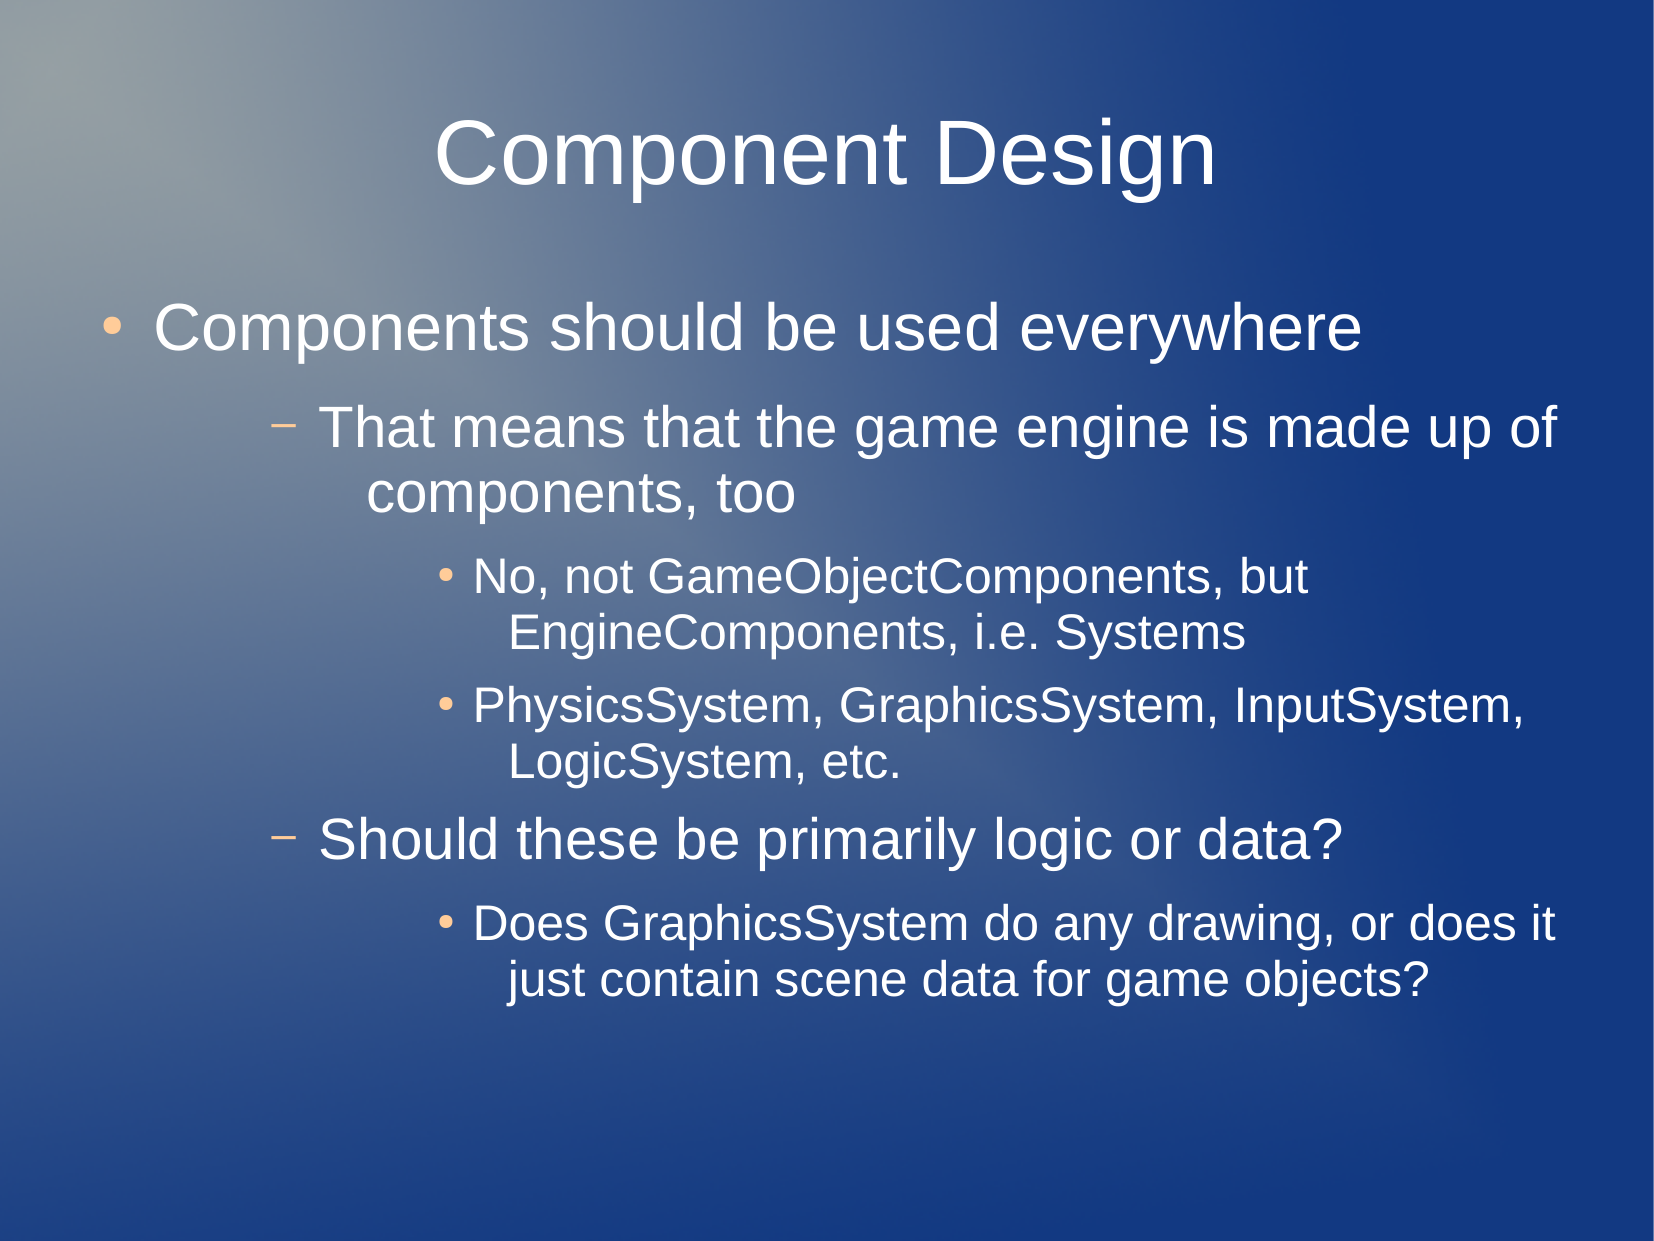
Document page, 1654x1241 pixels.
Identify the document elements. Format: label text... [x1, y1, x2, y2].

picture [0, 0, 1654, 1241]
list Components should be used everywhere That means that the game engine is made up of components, too No, not GameObjectComponents, but EngineComponents, i.e. Systems PhysicsSystem, GraphicsSystem, InputSystem, LogicSystem, etc. Should these be primarily logic or data? Does GraphicsSystem do any drawing, or does it just contain scene data for game objects? [82, 290, 1571, 1109]
title Component Design [82, 49, 1571, 257]
